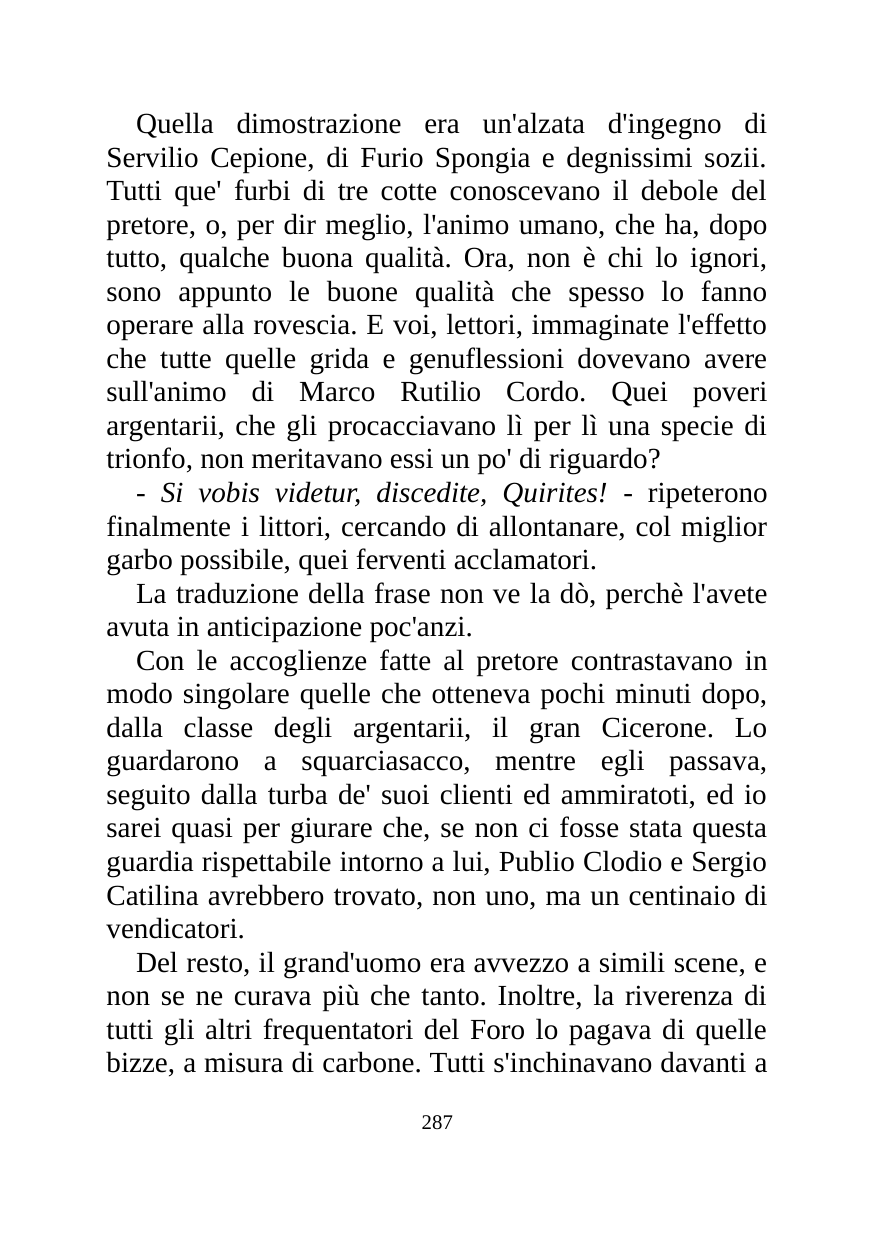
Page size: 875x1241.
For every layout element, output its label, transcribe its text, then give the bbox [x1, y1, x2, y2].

text Quella dimostrazione era un'alzata d'ingegno di Servilio Cepione, di Furio Spongia e degnissimi sozii. Tutti que' furbi di tre cotte conoscevano il debole del pretore, o, per dir meglio, l'animo umano, che ha, dopo tutto, qualche buona qualità. Ora, non è chi lo ignori, sono appunto le buone qualità che spesso lo fanno operare alla rovescia. E voi, lettori, immaginate l'effetto che tutte quelle grida e genuflessioni dovevano avere sull'animo di Marco Rutilio Cordo. Quei poveri argentarii, che gli procacciavano lì per lì una specie di trionfo, non meritavano essi un po' di riguardo? [106, 106, 768, 475]
text - Si vobis videtur, discedite, Quirites! - ripeterono finalmente i littori, cercando di allontanare, col miglior garbo possibile, quei ferventi acclamatori. [106, 475, 768, 576]
text La traduzione della frase non ve la dò, perchè l'avete avuta in anticipazione poc'anzi. [106, 576, 768, 643]
text Con le accoglienze fatte al pretore contrastavano in modo singolare quelle che otteneva pochi minuti dopo, dalla classe degli argentarii, il gran Cicerone. Lo guardarono a squarciasacco, mentre egli passava, seguito dalla turba de' suoi clienti ed ammiratoti, ed io sarei quasi per giurare che, se non ci fosse stata questa guardia rispettabile intorno a lui, Publio Clodio e Sergio Catilina avrebbero trovato, non uno, ma un centinaio di vendicatori. [106, 643, 768, 945]
text Del resto, il grand'uomo era avvezzo a simili scene, e non se ne curava più che tanto. Inoltre, la riverenza di tutti gli altri frequentatori del Foro lo pagava di quelle bizze, a misura di carbone. Tutti s'inchinavano davanti a [106, 945, 768, 1079]
